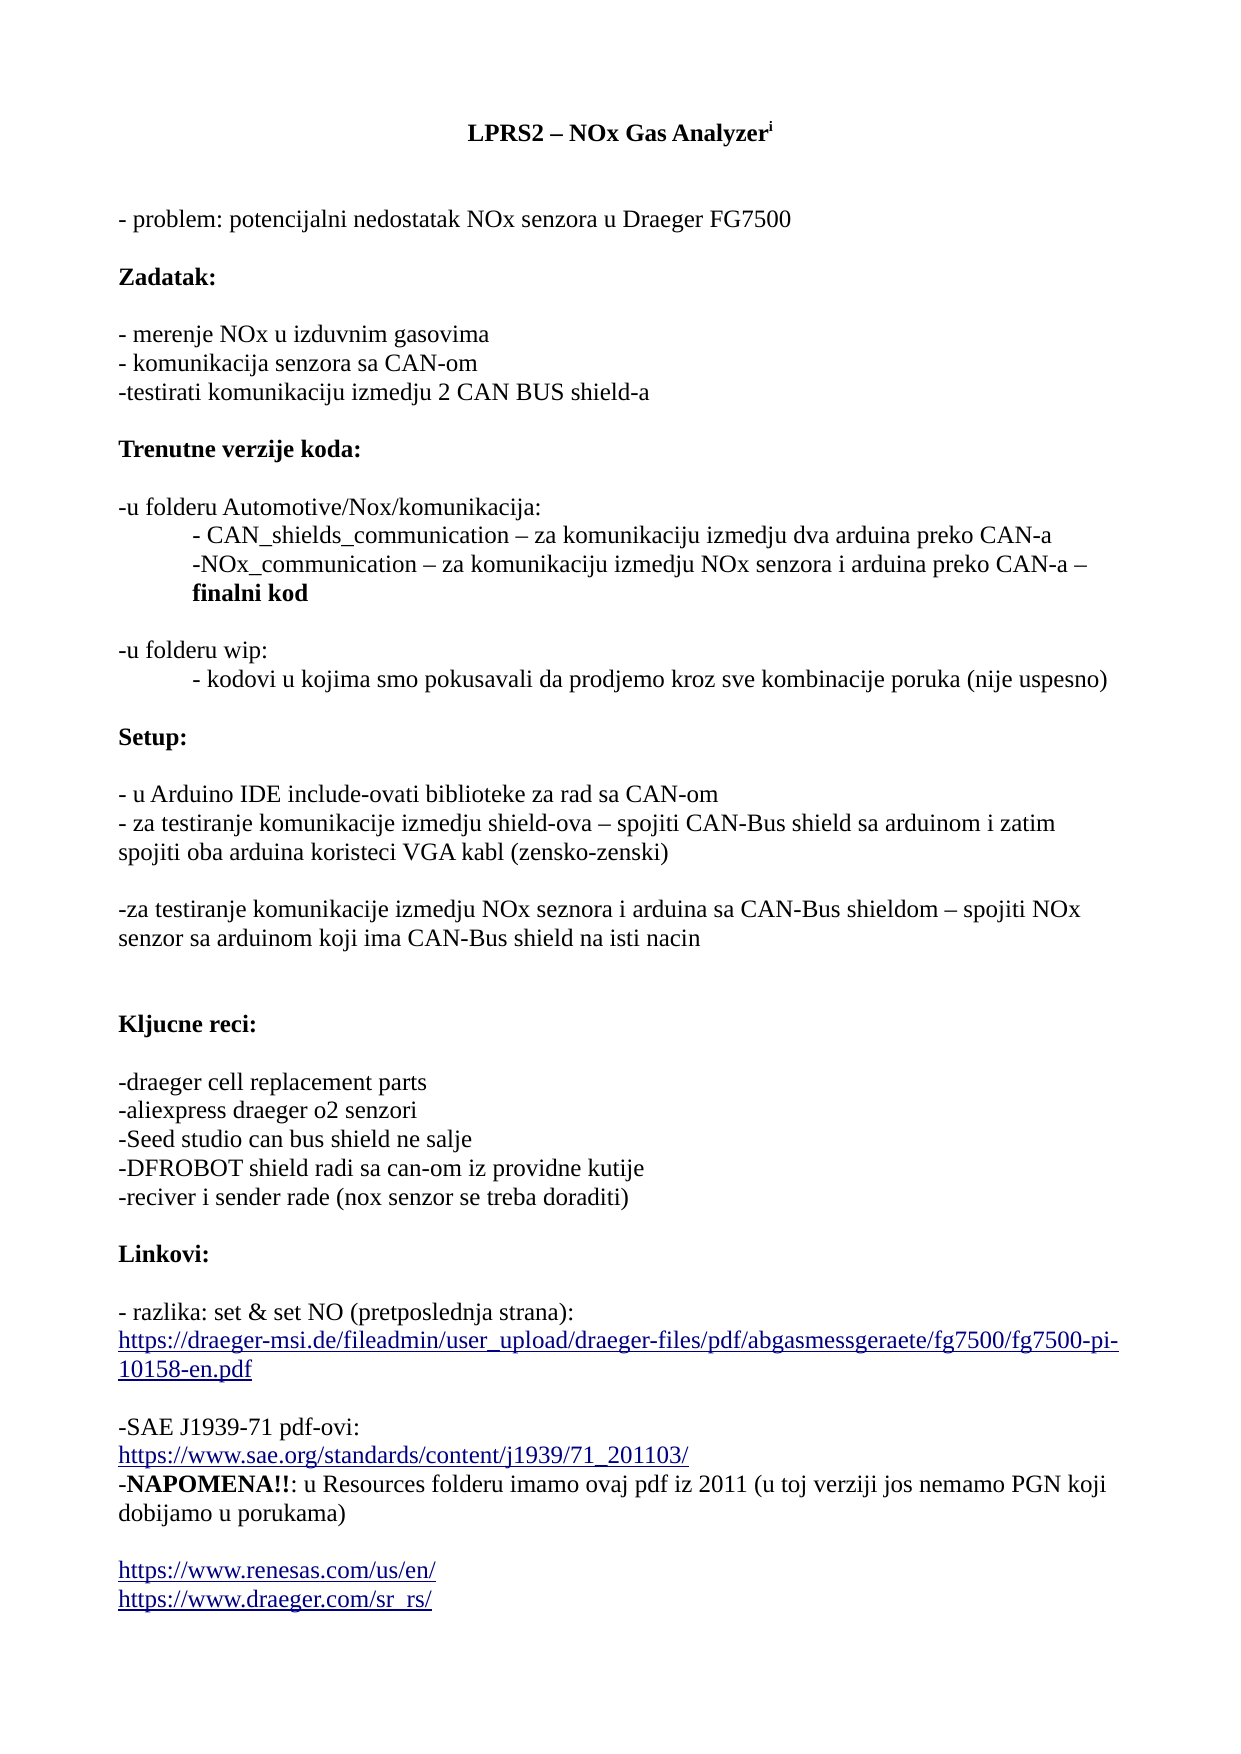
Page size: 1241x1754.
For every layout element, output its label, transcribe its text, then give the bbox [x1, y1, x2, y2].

text -aliexpress draeger o2 senzori [118, 1096, 1122, 1124]
text Linkovi: [118, 1239, 1122, 1268]
text Kljucne reci: [118, 1009, 1122, 1038]
text - komunikacija senzora sa CAN-om [118, 348, 1122, 377]
text -Seed studio can bus shield ne salje [118, 1124, 1122, 1153]
text https://draeger-msi.de/fileadmin/user_upload/draeger-files/pdf/abgasmessgeraete/fg7500/fg7500-pi-10158-en.pdf [118, 1326, 1122, 1383]
text -za testiranje komunikacije izmedju NOx seznora i arduina sa CAN-Bus shieldom – spojiti NOx senzor sa arduinom koji ima CAN-Bus shield na isti nacin [118, 894, 1122, 952]
text -NOx_communication – za komunikaciju izmedju NOx senzora i arduina preko CAN-a – finalni kod [118, 549, 1122, 607]
text -testirati komunikaciju izmedju 2 CAN BUS shield-a [118, 377, 1122, 406]
text -DFROBOT shield radi sa can-om iz providne kutije [118, 1153, 1122, 1182]
text - u Arduino IDE include-ovati biblioteke za rad sa CAN-om [118, 779, 1122, 808]
text -draeger cell replacement parts [118, 1067, 1122, 1096]
text - merenje NOx u izduvnim gasovima [118, 319, 1122, 348]
text - problem: potencijalni nedostatak NOx senzora u Draeger FG7500 [118, 204, 1122, 233]
text LPRS2 – NOx Gas Analyzer [118, 118, 1122, 147]
text Setup: [118, 722, 1122, 751]
text -u folderu Automotive/Nox/komunikacija: [118, 492, 1122, 521]
text - kodovi u kojima smo pokusavali da prodjemo kroz sve kombinacije poruka (nije uspesno) [118, 664, 1122, 693]
text Zadatak: [118, 262, 1122, 291]
text - CAN_shields_communication – za komunikaciju izmedju dva arduina preko CAN-a [118, 521, 1122, 549]
text -reciver i sender rade (nox senzor se treba doraditi) [118, 1182, 1122, 1211]
text https://www.sae.org/standards/content/j1939/71_201103/ [118, 1441, 1122, 1469]
text - za testiranje komunikacije izmedju shield-ova – spojiti CAN-Bus shield sa arduinom i zatim spojiti oba arduina koristeci VGA kabl (zensko-zenski) [118, 808, 1122, 866]
text -NAPOMENA!!: u Resources folderu imamo ovaj pdf iz 2011 (u toj verziji jos nemamo PGN koji dobijamo u porukama) [118, 1469, 1122, 1527]
text -SAE J1939-71 pdf-ovi: [118, 1412, 1122, 1441]
text -u folderu wip: [118, 636, 1122, 664]
text - razlika: set & set NO (pretposlednja strana): [118, 1297, 1122, 1326]
text https://www.renesas.com/us/en/ [118, 1556, 1122, 1584]
text https://www.draeger.com/sr_rs/ [118, 1584, 1122, 1613]
text Trenutne verzije koda: [118, 434, 1122, 463]
